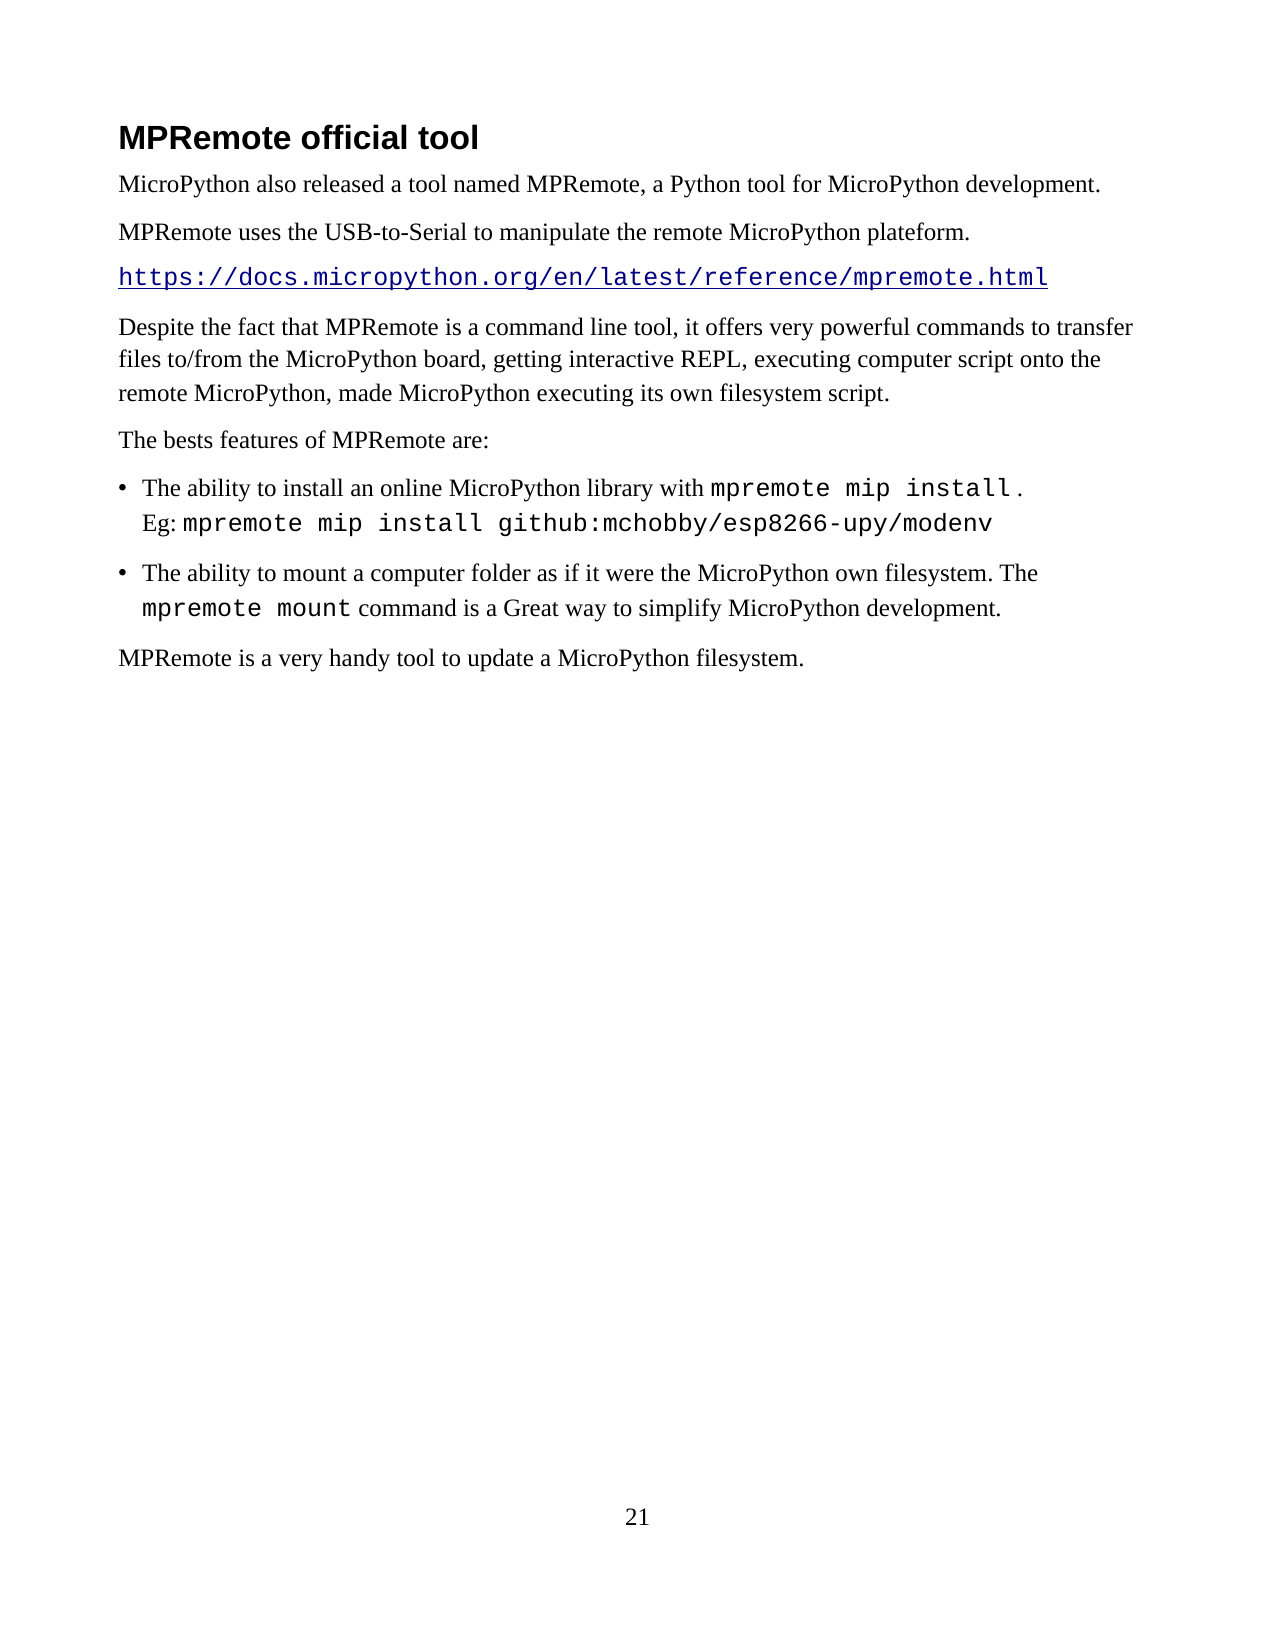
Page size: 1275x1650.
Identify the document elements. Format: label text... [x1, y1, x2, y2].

text MicroPython also released a tool named MPRemote, a Python tool for MicroPython development. [118, 169, 1157, 198]
text MPRemote is a very handy tool to update a MicroPython filesystem. [118, 643, 1157, 672]
text https://docs.micropython.org/en/latest/reference/mpremote.html [118, 264, 1157, 293]
text Despite the fact that MPRemote is a command line tool, it offers very powerful commands to transfer files to/from the MicroPython board, getting interactive REPL, executing computer script onto the remote MicroPython, made MicroPython executing its own filesystem script. [118, 312, 1157, 406]
text The bests features of MPRemote are: [118, 425, 1157, 454]
text MPRemote uses the USB-to-Serial to manipulate the remote MicroPython plateform. [118, 217, 1157, 246]
list The ability to mount a computer folder as if it were the MicroPython own filesystem. The mpremote mount command is a Great way to simplify MicroPython development. [118, 558, 1157, 624]
list The ability to install an online MicroPython library with mpremote mip install . Eg: mpremote mip install github:mchobby/esp8266-upy/modenv [118, 473, 1157, 539]
subtitle MPRemote official tool [118, 118, 1157, 157]
